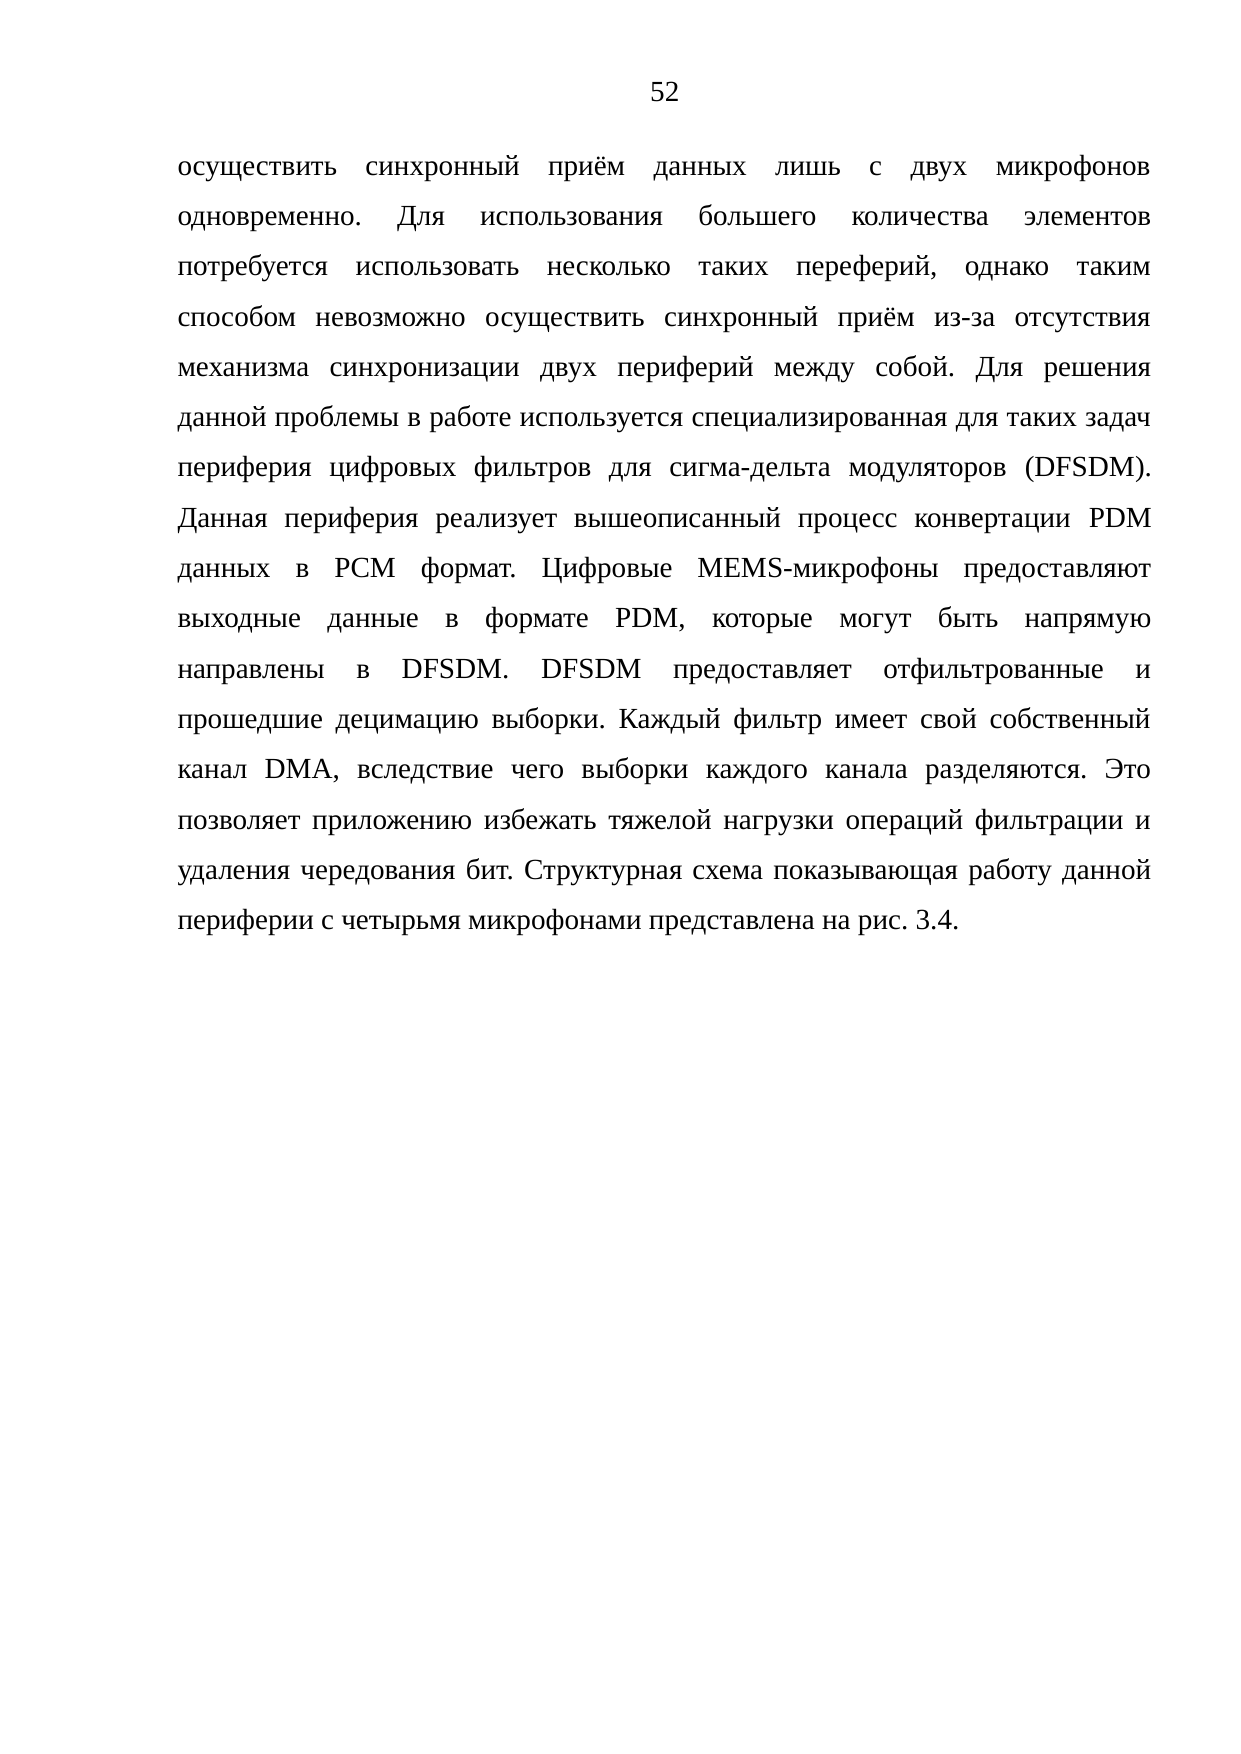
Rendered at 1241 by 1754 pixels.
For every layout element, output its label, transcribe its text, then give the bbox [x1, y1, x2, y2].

text осуществить синхронный приём данных лишь с двух микрофонов одновременно. Для использования большего количества элементов потребуется использовать несколько таких переферий, однако таким способом невозможно осуществить синхронный приём из-за отсутствия механизма синхронизации двух периферий между собой. Для решения данной проблемы в работе используется специализированная для таких задач периферия цифровых фильтров для сигма-дельта модуляторов (DFSDM). Данная периферия реализует вышеописанный процесс конвертации PDM данных в PCM формат. Цифровые MEMS-микрофоны предоставляют выходные данные в формате PDM, которые могут быть напрямую направлены в DFSDM. DFSDM предоставляет отфильтрованные и прошедшие децимацию выборки. Каждый фильтр имеет свой собственный канал DMA, вследствие чего выборки каждого канала разделяются. Это позволяет приложению избежать тяжелой нагрузки операций фильтрации и удаления чередования бит. Структурная схема показывающая работу данной периферии с четырьмя микрофонами представлена на рис. 3.4. [177, 148, 1152, 936]
